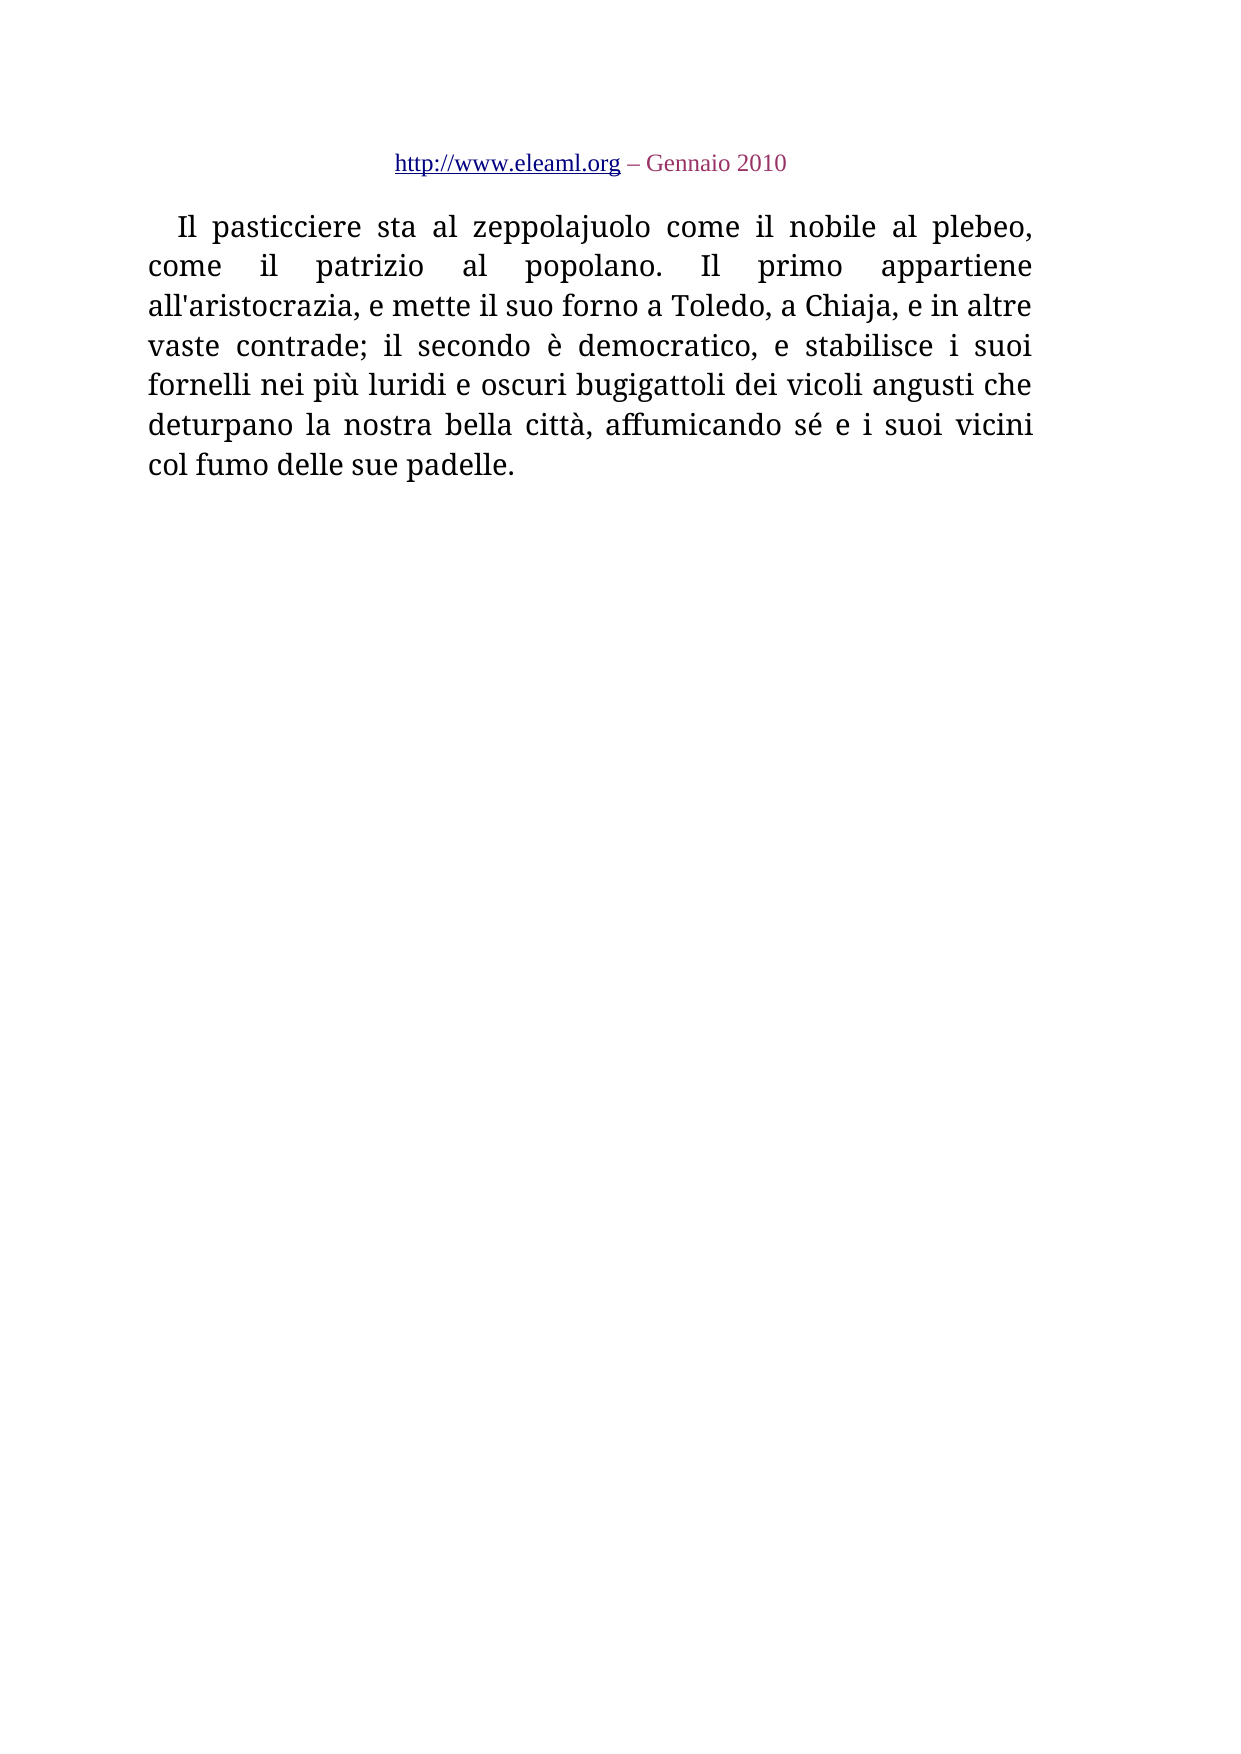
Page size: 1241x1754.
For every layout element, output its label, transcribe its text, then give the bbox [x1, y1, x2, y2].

text Il pasticciere sta al zeppolajuolo come il nobile al plebeo, come il patrizio al popolano. Il primo appartiene all'aristocrazia, e mette il suo forno a Toledo, a Chiaja, e in altre vaste contrade; il secondo è democratico, e stabilisce i suoi fornelli nei più luridi e oscuri bugigattoli dei vicoli angusti che deturpano la nostra bella città, affumicando sé e i suoi vicini col fumo delle sue padelle. [148, 206, 1033, 484]
